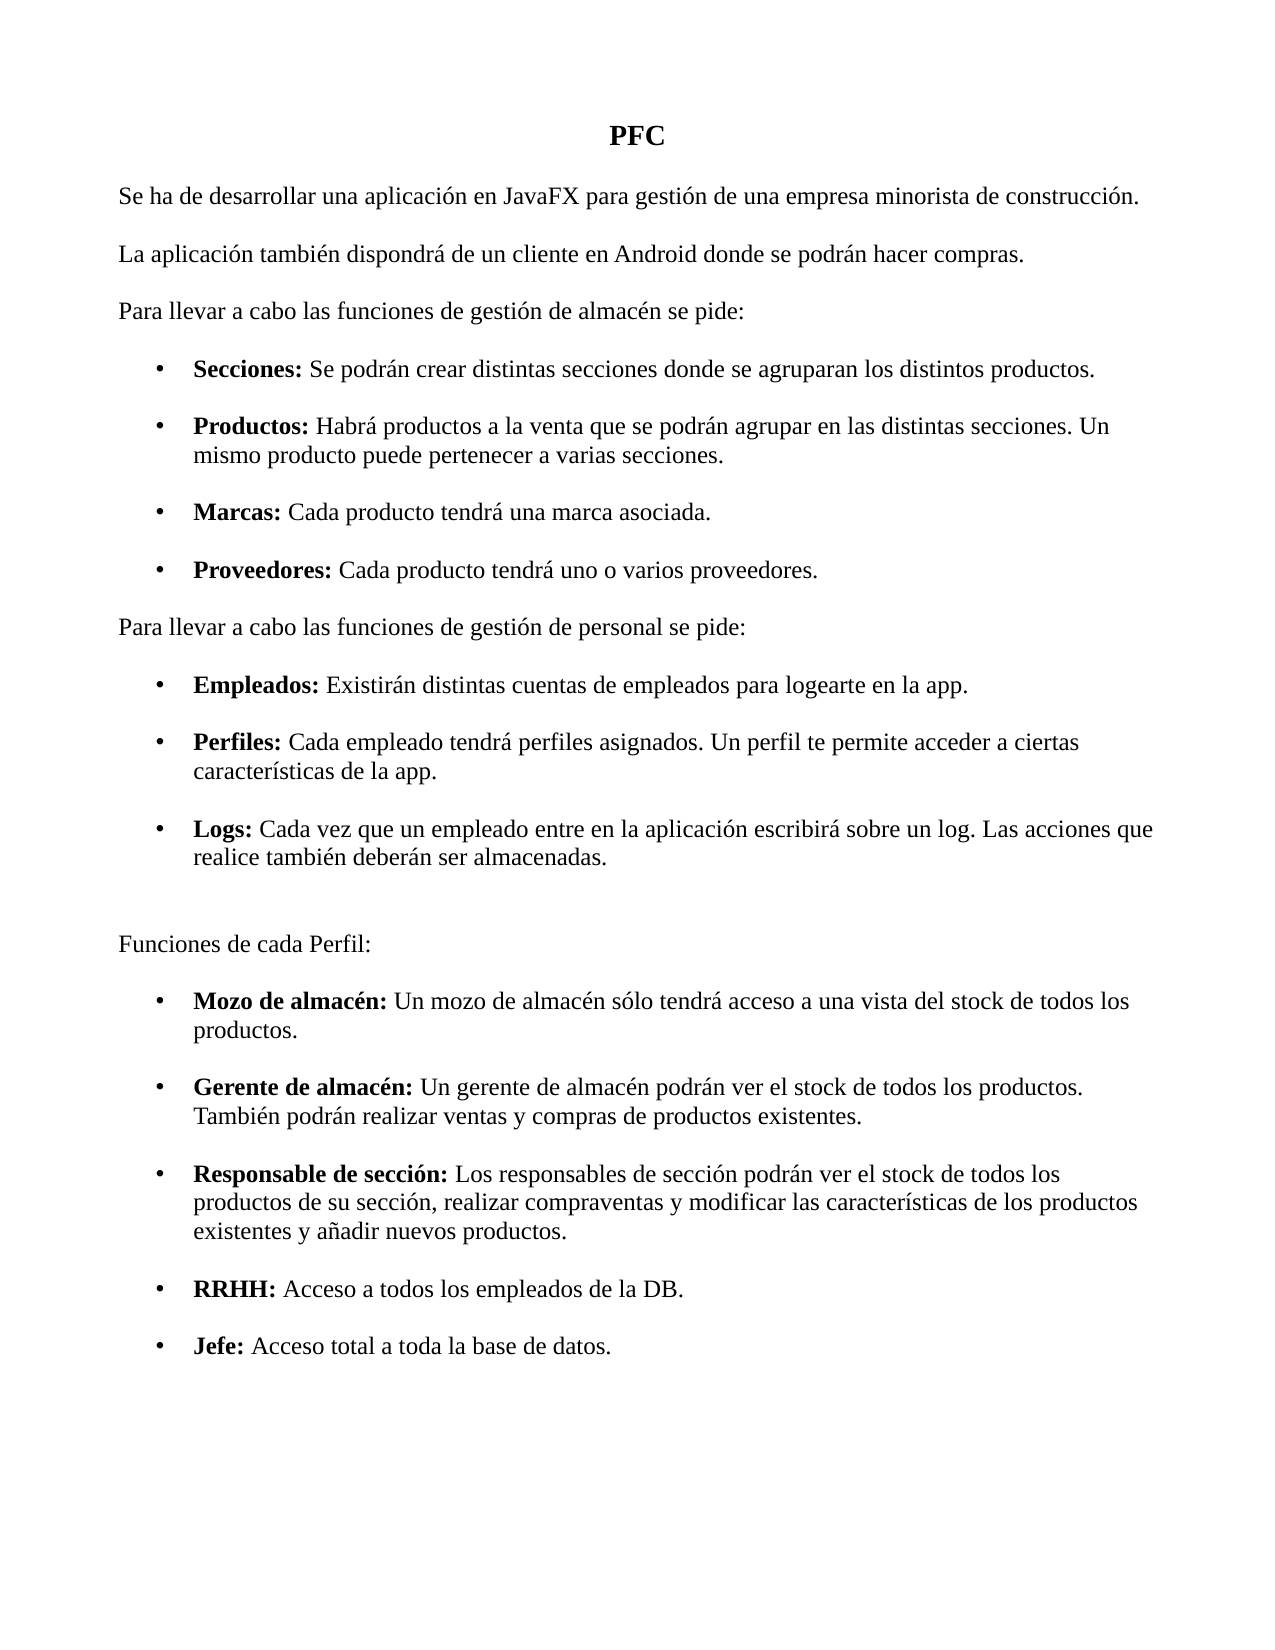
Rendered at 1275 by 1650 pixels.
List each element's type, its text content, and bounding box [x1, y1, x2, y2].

text Para llevar a cabo las funciones de gestión de personal se pide: [118, 612, 1157, 641]
text La aplicación también dispondrá de un cliente en Android donde se podrán hacer compras. [118, 239, 1157, 267]
list RRHH: Acceso a todos los empleados de la DB. [156, 1274, 1157, 1302]
list Perfiles: Cada empleado tendrá perfiles asignados. Un perfil te permite acceder a ciertas características de la app. [156, 727, 1157, 785]
text Se ha de desarrollar una aplicación en JavaFX para gestión de una empresa minorista de construcción. [118, 181, 1157, 210]
list Mozo de almacén: Un mozo de almacén sólo tendrá acceso a una vista del stock de todos los productos. [156, 986, 1157, 1044]
list Productos: Habrá productos a la venta que se podrán agrupar en las distintas secciones. Un mismo producto puede pertenecer a varias secciones. [156, 411, 1157, 469]
list Proveedores: Cada producto tendrá uno o varios proveedores. [156, 555, 1157, 584]
list Logs: Cada vez que un empleado entre en la aplicación escribirá sobre un log. Las acciones que realice también deberán ser almacenadas. [156, 814, 1157, 871]
list Gerente de almacén: Un gerente de almacén podrán ver el stock de todos los productos. También podrán realizar ventas y compras de productos existentes. [156, 1072, 1157, 1130]
list Empleados: Existirán distintas cuentas de empleados para logearte en la app. [156, 670, 1157, 699]
text Para llevar a cabo las funciones de gestión de almacén se pide: [118, 296, 1157, 325]
list Jefe: Acceso total a toda la base de datos. [156, 1331, 1157, 1360]
text Funciones de cada Perfil: [118, 929, 1157, 957]
list Responsable de sección: Los responsables de sección podrán ver el stock de todos los productos de su sección, realizar compraventas y modificar las características de los productos existentes y añadir nuevos productos. [156, 1159, 1157, 1245]
list Secciones: Se podrán crear distintas secciones donde se agruparan los distintos productos. [156, 354, 1157, 382]
list Marcas: Cada producto tendrá una marca asociada. [156, 497, 1157, 526]
